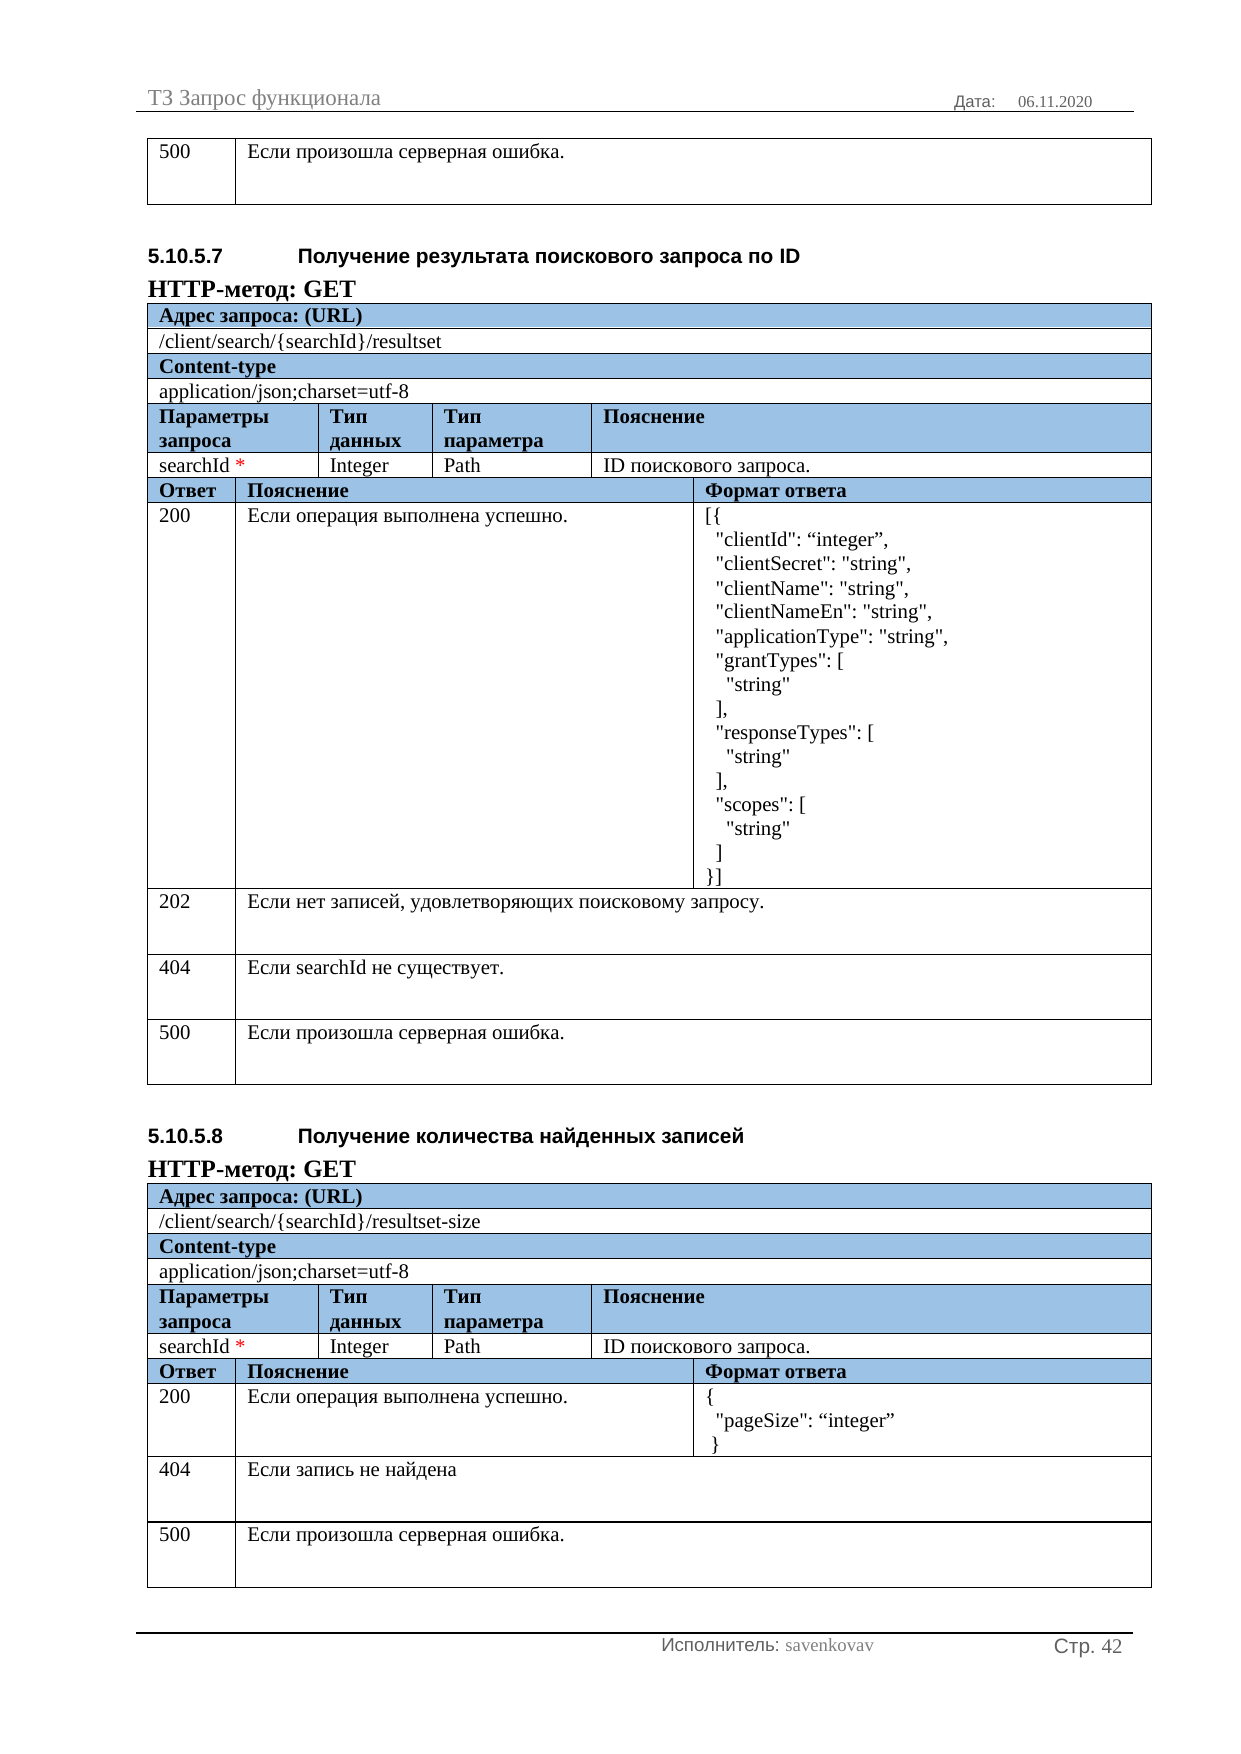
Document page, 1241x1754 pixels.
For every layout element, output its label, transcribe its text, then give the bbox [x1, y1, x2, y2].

table_cell Параметры запроса [148, 1285, 318, 1333]
table_cell 200 [148, 503, 235, 888]
table_cell 404 [148, 955, 235, 1019]
table_cell Формат ответа [694, 1359, 1151, 1383]
table_cell { "pageSize": “integer” } [694, 1384, 1151, 1456]
table_cell application/json;charset=utf-8 [148, 379, 1151, 403]
table_cell searchId * [148, 1334, 318, 1358]
table_cell searchId * [148, 453, 318, 477]
subtitle Получение результата поискового запроса по ID [148, 243, 1152, 267]
table_cell Тип данных [319, 404, 432, 452]
table_cell Content-type [148, 354, 1151, 378]
table_cell Пояснение [236, 478, 693, 502]
table_cell Если операция выполнена успешно. [236, 503, 693, 888]
table_cell 500 [148, 139, 235, 203]
table_cell Тип данных [319, 1285, 432, 1333]
table_cell Если произошла серверная ошибка. [236, 139, 1151, 203]
table_cell Integer [319, 1334, 432, 1358]
table_cell Если операция выполнена успешно. [236, 1384, 693, 1456]
table_cell Если произошла серверная ошибка. [236, 1523, 1151, 1587]
table_cell Ответ [148, 1359, 235, 1383]
table_cell Формат ответа [694, 478, 1151, 502]
table_cell 200 [148, 1384, 235, 1456]
table_cell Integer [319, 453, 432, 477]
table_cell Ответ [148, 478, 235, 502]
table_header Адрес запроcа: (URL) [148, 1184, 1151, 1208]
table_cell Path [433, 453, 591, 477]
table_cell Если searchId не существует. [236, 955, 1151, 1019]
table_cell Параметры запроса [148, 404, 318, 452]
table_cell [{ "clientId": “integer”, "clientSecret": "string", "clientName": "string", "clientNameEn": "string", "applicationType": "string", "grantTypes": [ "string" ], "responseTypes": [ "string" ], "scopes": [ "string" ] }] [694, 503, 1151, 888]
table_cell Если запись не найдена [236, 1457, 1151, 1521]
table_cell 404 [148, 1457, 235, 1521]
table_cell Content-type [148, 1234, 1151, 1258]
table_cell /client/search/{searchId}/resultset-size [148, 1209, 1151, 1233]
table_cell 202 [148, 889, 235, 953]
table_cell ID поискового запроса. [592, 1334, 1151, 1358]
table_cell Если нет записей, удовлетворяющих поисковому запросу. [236, 889, 1151, 953]
table_cell application/json;charset=utf-8 [148, 1259, 1151, 1283]
table_header Адрес запроcа: (URL) [148, 304, 1151, 327]
table_cell Path [433, 1334, 591, 1358]
table_cell Пояснение [236, 1359, 693, 1383]
text HTTP-метод: GET [148, 1154, 1152, 1183]
text HTTP-метод: GET [148, 274, 1152, 302]
table_cell /client/search/{searchId}/resultset [148, 329, 1151, 353]
table_cell 500 [148, 1523, 235, 1587]
subtitle Получение количества найденных записей [148, 1124, 1152, 1148]
table_cell Пояснение [592, 404, 1151, 452]
table_cell 500 [148, 1020, 235, 1084]
table_cell Тип параметра [433, 1285, 591, 1333]
table_cell ID поискового запроса. [592, 453, 1151, 477]
table_cell Пояснение [592, 1285, 1151, 1333]
table_cell Если произошла серверная ошибка. [236, 1020, 1151, 1084]
table_cell Тип параметра [433, 404, 591, 452]
